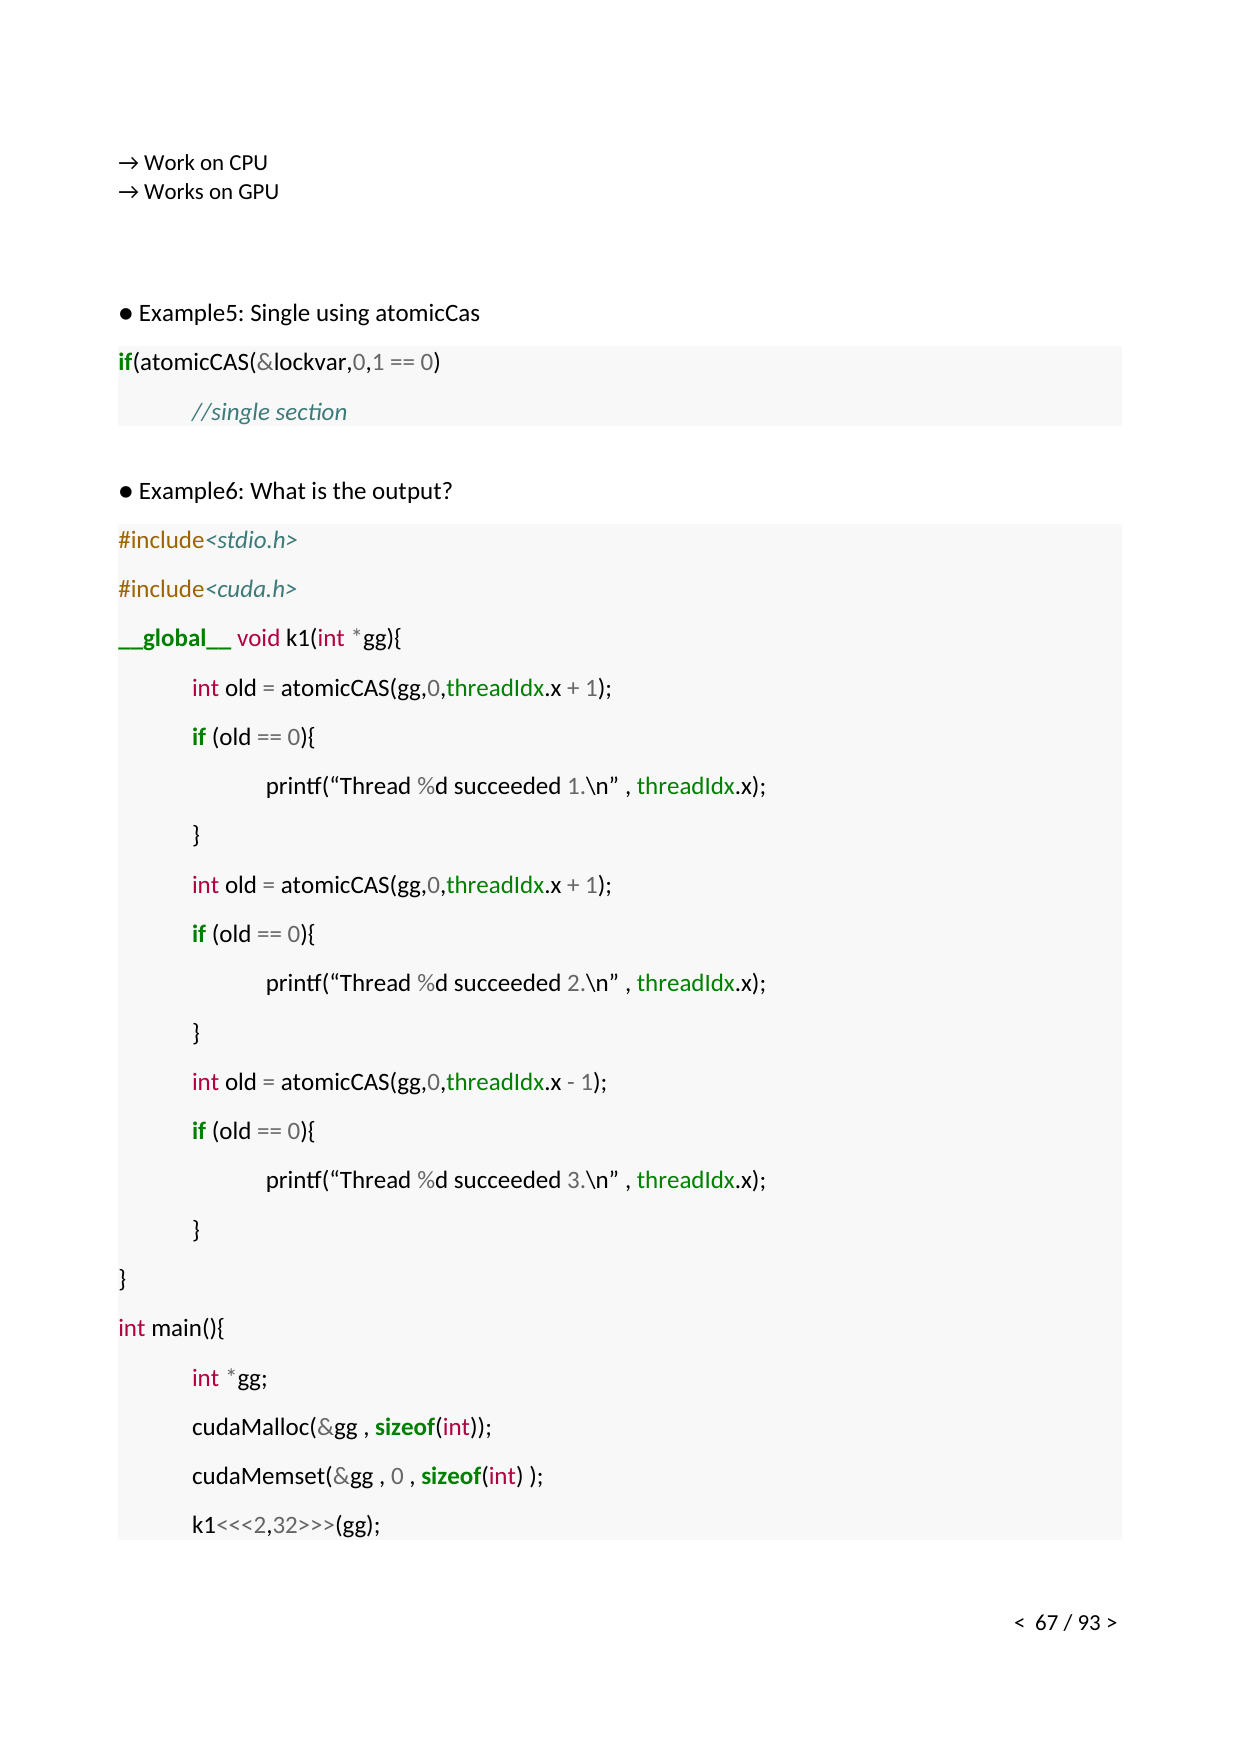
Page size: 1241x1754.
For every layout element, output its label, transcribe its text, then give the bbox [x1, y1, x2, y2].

text int old = atomicCAS(gg,0,threadIdx.x - 1); [118, 1066, 1122, 1097]
text printf(“Thread %d succeeded 2.\n” , threadIdx.x); [118, 967, 1122, 998]
text if (old == 0){ [118, 1115, 1122, 1146]
text } [118, 820, 1122, 850]
text → Works on GPU [118, 177, 1122, 206]
text k1<<<2,32>>>(gg); [118, 1509, 1122, 1540]
text int main(){ [118, 1312, 1122, 1343]
text if(atomicCAS(&lockvar,0,1 == 0) [118, 346, 1122, 377]
text ● Example6: What is the output? [118, 475, 1122, 505]
text int *gg; [118, 1362, 1122, 1392]
text printf(“Thread %d succeeded 1.\n” , threadIdx.x); [118, 770, 1122, 801]
text int old = atomicCAS(gg,0,threadIdx.x + 1); [118, 672, 1122, 702]
text → Work on CPU [118, 148, 1122, 176]
text cudaMemset(&gg , 0 , sizeof(int) ); [118, 1460, 1122, 1491]
text ● Example5: Single using atomicCas [118, 297, 1122, 328]
text int old = atomicCAS(gg,0,threadIdx.x + 1); [118, 869, 1122, 899]
text } [118, 1263, 1122, 1294]
text __global__ void k1(int *gg){ [118, 623, 1122, 653]
text #include<cuda.h> [118, 573, 1122, 604]
text } [118, 1017, 1122, 1047]
text if (old == 0){ [118, 918, 1122, 949]
text cudaMalloc(&gg , sizeof(int)); [118, 1411, 1122, 1441]
text #include<stdio.h> [118, 524, 1122, 554]
text //single section [118, 396, 1122, 426]
text printf(“Thread %d succeeded 3.\n” , threadIdx.x); [118, 1164, 1122, 1195]
text } [118, 1214, 1122, 1244]
text if (old == 0){ [118, 721, 1122, 752]
